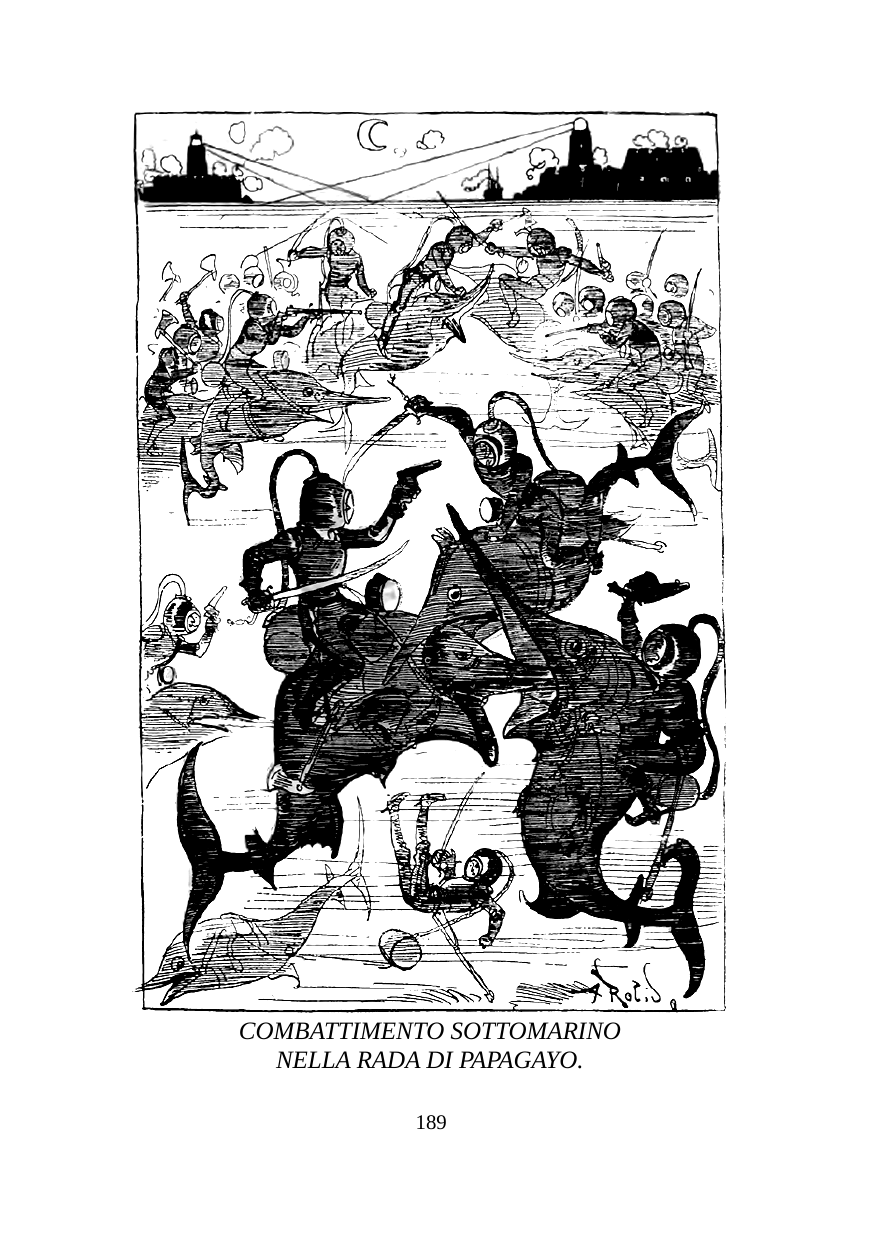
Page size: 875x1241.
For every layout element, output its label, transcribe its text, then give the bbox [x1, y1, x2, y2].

text COMBATTIMENTO SOTTOMARINO NELLA RADA DI PAPAGAYO. [131, 1017, 731, 1074]
picture [130, 106, 732, 1017]
